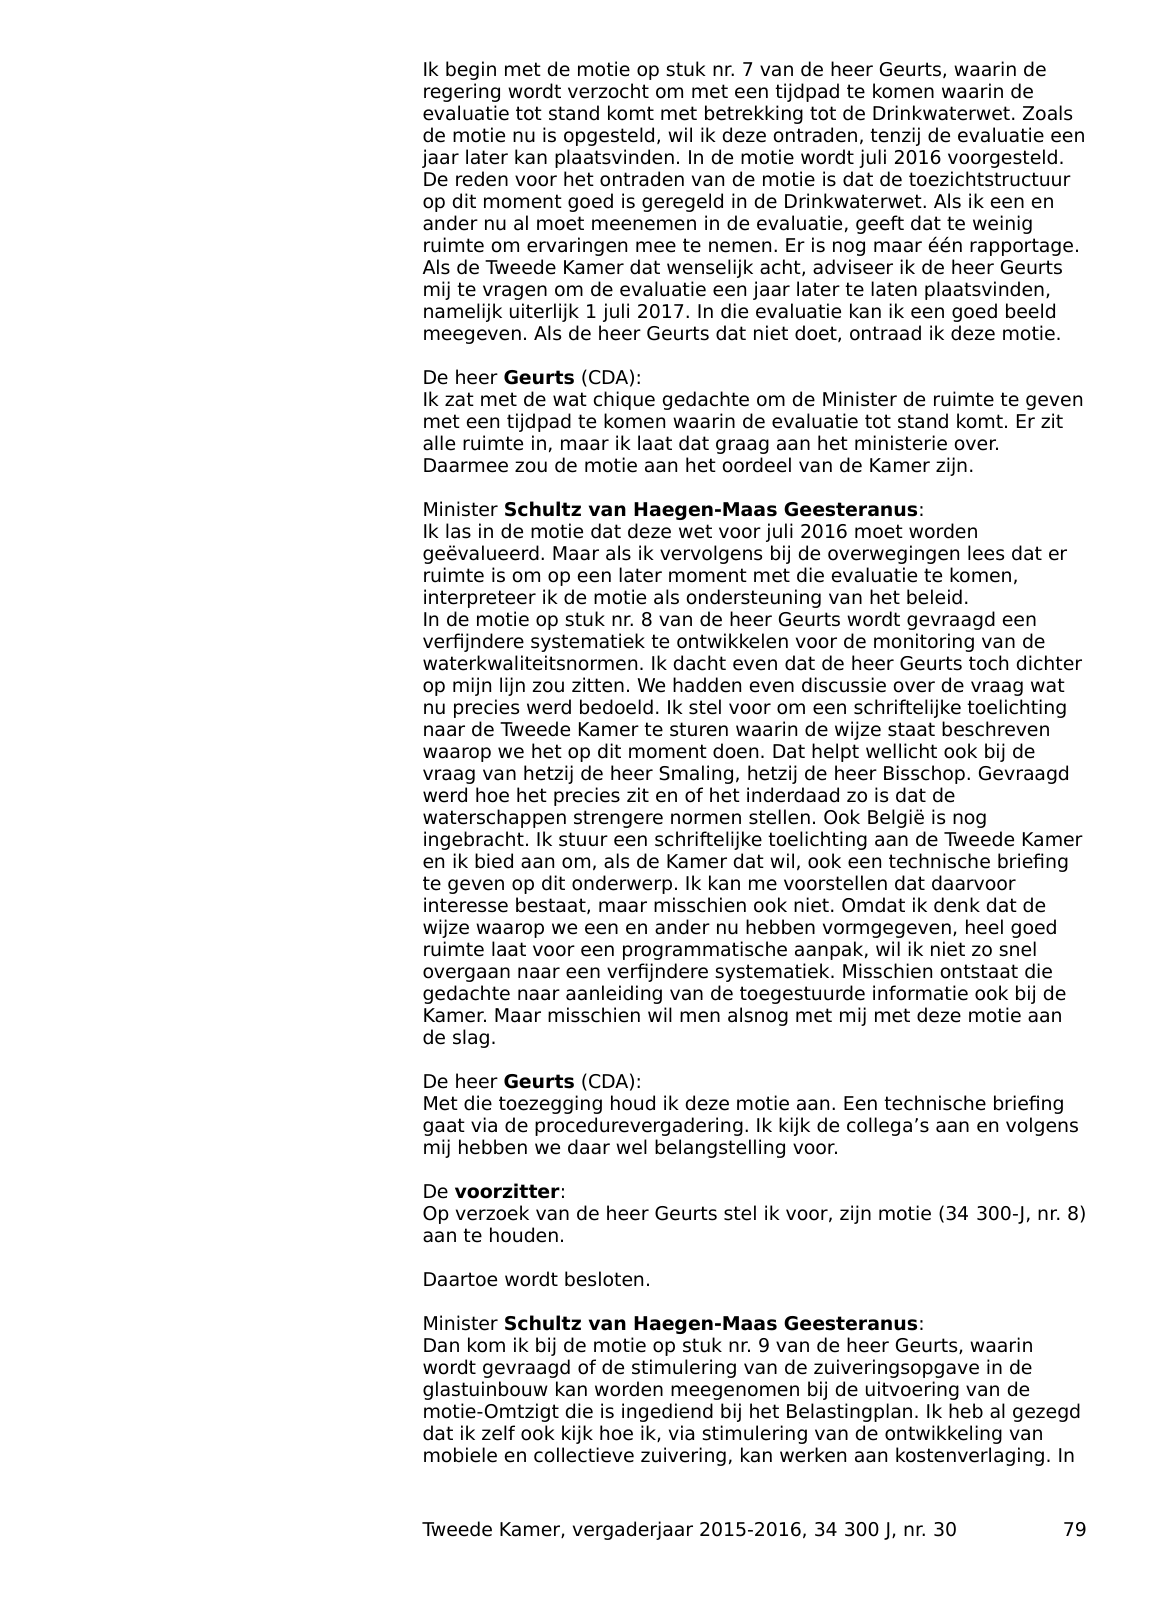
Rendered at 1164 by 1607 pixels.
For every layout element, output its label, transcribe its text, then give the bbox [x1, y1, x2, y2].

text Ik las in de motie dat deze wet voor juli 2016 moet worden geëvalueerd. Maar als ik vervolgens bij de overwegingen lees dat er ruimte is om op een later moment met die evaluatie te komen, interpreteer ik de motie als ondersteuning van het beleid. [422, 521, 1087, 609]
text Daartoe wordt besloten. [422, 1269, 1087, 1291]
text Met die toezegging houd ik deze motie aan. Een technische briefing gaat via de procedurevergadering. Ik kijk de collega’s aan en volgens mij hebben we daar wel belangstelling voor. [422, 1093, 1087, 1159]
text Ik zat met de wat chique gedachte om de Minister de ruimte te geven met een tijdpad te komen waarin de evaluatie tot stand komt. Er zit alle ruimte in, maar ik laat dat graag aan het ministerie over. Daarmee zou de motie aan het oordeel van de Kamer zijn. [422, 389, 1087, 477]
text Dan kom ik bij de motie op stuk nr. 9 van de heer Geurts, waarin wordt gevraagd of de stimulering van de zuiveringsopgave in de glastuinbouw kan worden meegenomen bij de uitvoering van de motie-Omtzigt die is ingediend bij het Belastingplan. Ik heb al gezegd dat ik zelf ook kijk hoe ik, via stimulering van de ontwikkeling van mobiele en collectieve zuivering, kan werken aan kostenverlaging. In [422, 1335, 1087, 1467]
text De heer Geurts (CDA): [422, 367, 1087, 389]
text De voorzitter: [422, 1181, 1087, 1203]
text Minister Schultz van Haegen-Maas Geesteranus: [422, 499, 1087, 521]
text Op verzoek van de heer Geurts stel ik voor, zijn motie (34 300-J, nr. 8) aan te houden. [422, 1203, 1087, 1247]
text Minister Schultz van Haegen-Maas Geesteranus: [422, 1313, 1087, 1335]
text In de motie op stuk nr. 8 van de heer Geurts wordt gevraagd een verfijndere systematiek te ontwikkelen voor de monitoring van de waterkwaliteitsnormen. Ik dacht even dat de heer Geurts toch dichter op mijn lijn zou zitten. We hadden even discussie over de vraag wat nu precies werd bedoeld. Ik stel voor om een schriftelijke toelichting naar de Tweede Kamer te sturen waarin de wijze staat beschreven waarop we het op dit moment doen. Dat helpt wellicht ook bij de vraag van hetzij de heer Smaling, hetzij de heer Bisschop. Gevraagd werd hoe het precies zit en of het inderdaad zo is dat de waterschappen strengere normen stellen. Ook België is nog ingebracht. Ik stuur een schriftelijke toelichting aan de Tweede Kamer en ik bied aan om, als de Kamer dat wil, ook een technische briefing te geven op dit onderwerp. Ik kan me voorstellen dat daarvoor interesse bestaat, maar misschien ook niet. Omdat ik denk dat de wijze waarop we een en ander nu hebben vormgegeven, heel goed ruimte laat voor een programmatische aanpak, wil ik niet zo snel overgaan naar een verfijndere systematiek. Misschien ontstaat die gedachte naar aanleiding van de toegestuurde informatie ook bij de Kamer. Maar misschien wil men alsnog met mij met deze motie aan de slag. [422, 609, 1087, 1048]
text De heer Geurts (CDA): [422, 1071, 1087, 1093]
text Ik begin met de motie op stuk nr. 7 van de heer Geurts, waarin de regering wordt verzocht om met een tijdpad te komen waarin de evaluatie tot stand komt met betrekking tot de Drinkwaterwet. Zoals de motie nu is opgesteld, wil ik deze ontraden, tenzij de evaluatie een jaar later kan plaatsvinden. In de motie wordt juli 2016 voorgesteld. De reden voor het ontraden van de motie is dat de toezichtstructuur op dit moment goed is geregeld in de Drinkwaterwet. Als ik een en ander nu al moet meenemen in de evaluatie, geeft dat te weinig ruimte om ervaringen mee te nemen. Er is nog maar één rapportage. Als de Tweede Kamer dat wenselijk acht, adviseer ik de heer Geurts mij te vragen om de evaluatie een jaar later te laten plaatsvinden, namelijk uiterlijk 1 juli 2017. In die evaluatie kan ik een goed beeld meegeven. Als de heer Geurts dat niet doet, ontraad ik deze motie. [422, 59, 1087, 345]
